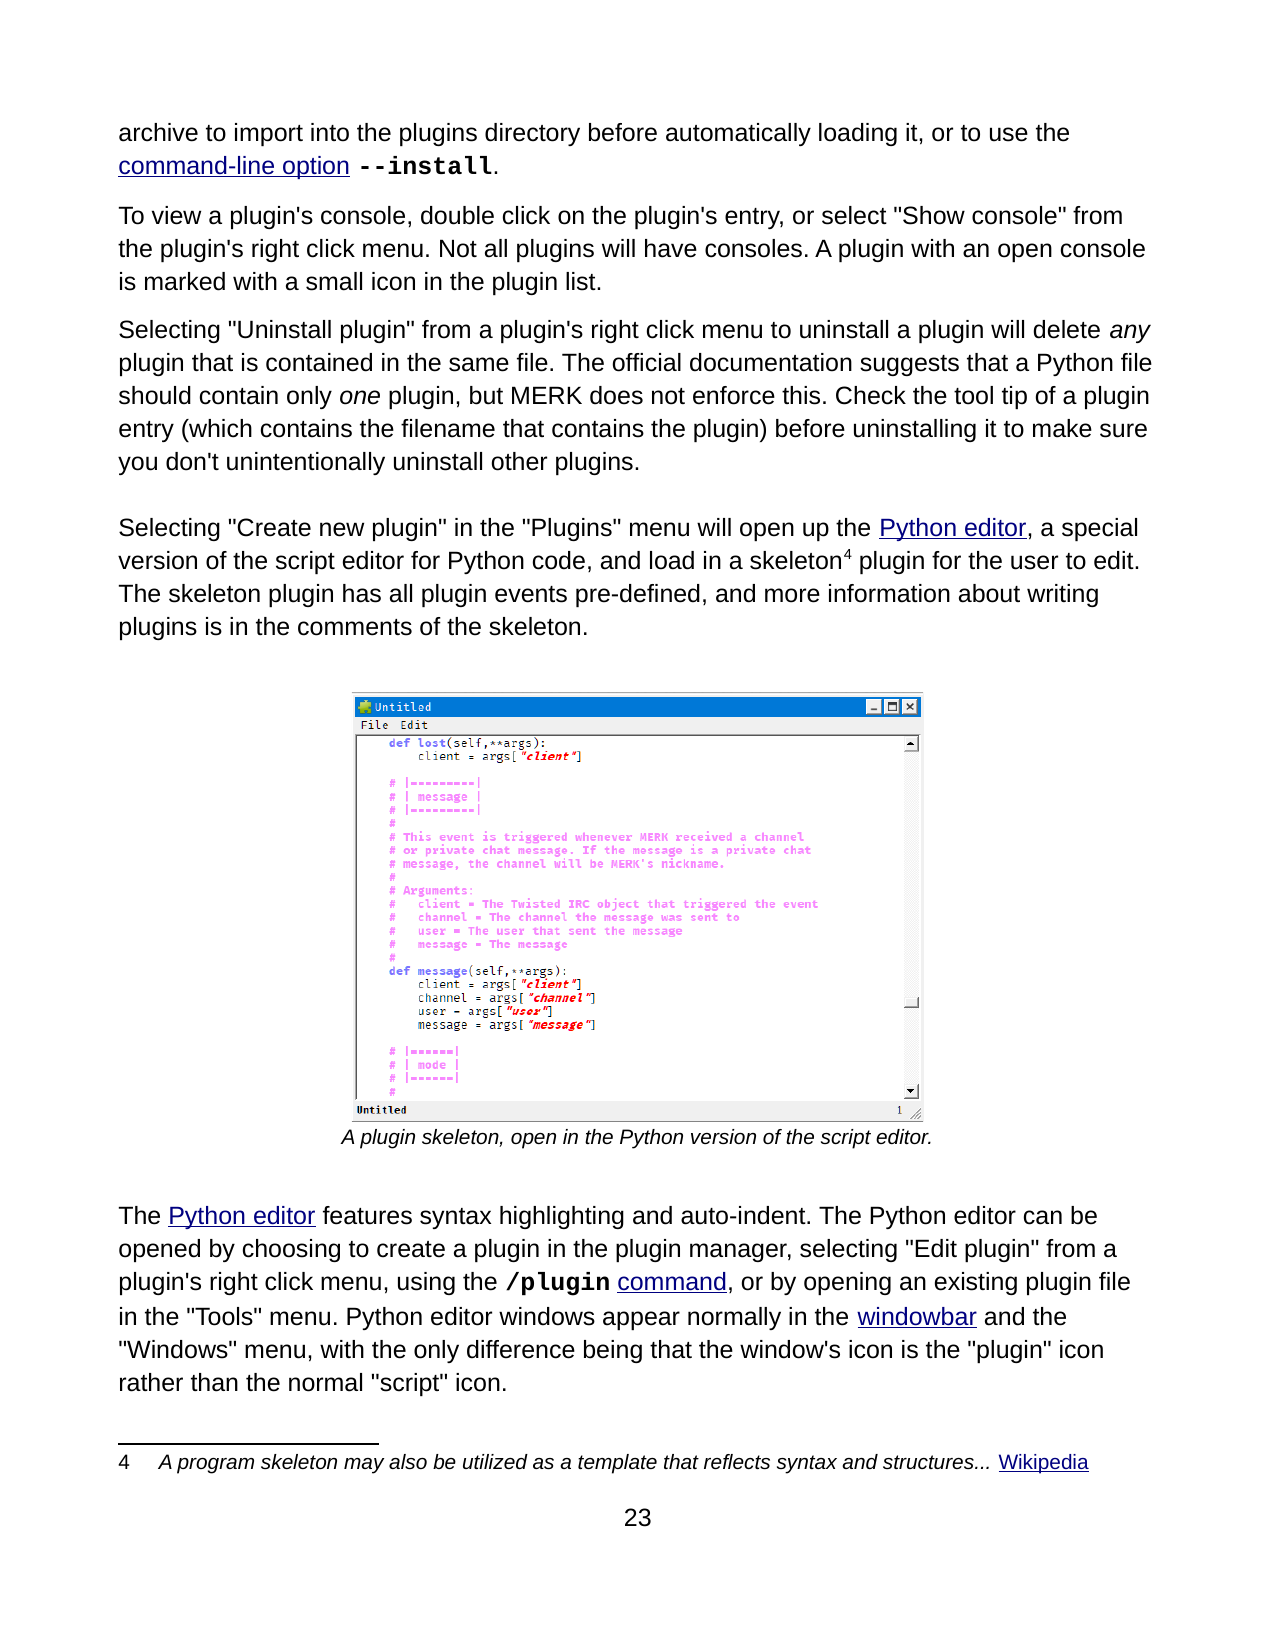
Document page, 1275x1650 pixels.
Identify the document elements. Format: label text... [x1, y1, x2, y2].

text A plugin skeleton, open in the Python version of the script editor. [118, 1122, 1157, 1182]
text The Python editor features syntax highlighting and auto-indent. The Python editor can be opened by choosing to create a plugin in the plugin manager, selecting "Edit plugin" from a plugin's right click menu, using the /plugin command, or by opening an existing plugin file in the "Tools" menu. Python editor windows appear normally in the windowbar and the "Windows" menu, with the only difference being that the window's icon is the "plugin" icon rather than the normal "script" icon. [118, 1201, 1157, 1397]
text Selecting "Uninstall plugin" from a plugin's right click menu to uninstall a plugin will delete any plugin that is contained in the same file. The official documentation suggests that a Python file should contain only one plugin, but MERK does not enforce this. Check the tool tip of a plugin entry (which contains the filename that contains the plugin) before uninstalling it to make sure you don't unintentionally uninstall other plugins. Selecting "Create new plugin" in the "Plugins" menu will open up the Python editor, a special version of the script editor for Python code, and load in a skeleton plugin for the user to edit. The skeleton plugin has all plugin events pre-defined, and more information about writing plugins is in the comments of the skeleton. [118, 315, 1157, 674]
text A program skeleton may also be utilized as a template that reflects syntax and structures... Wikipedia [118, 1450, 1157, 1474]
text archive to import into the plugins directory before automatically loading it, or to use the command-line option --install. [118, 118, 1157, 182]
picture [351, 692, 924, 1122]
text To view a plugin's console, double click on the plugin's entry, or select "Show console" from the plugin's right click menu. Not all plugins will have consoles. A plugin with an open console is marked with a small icon in the plugin list. [118, 201, 1157, 296]
